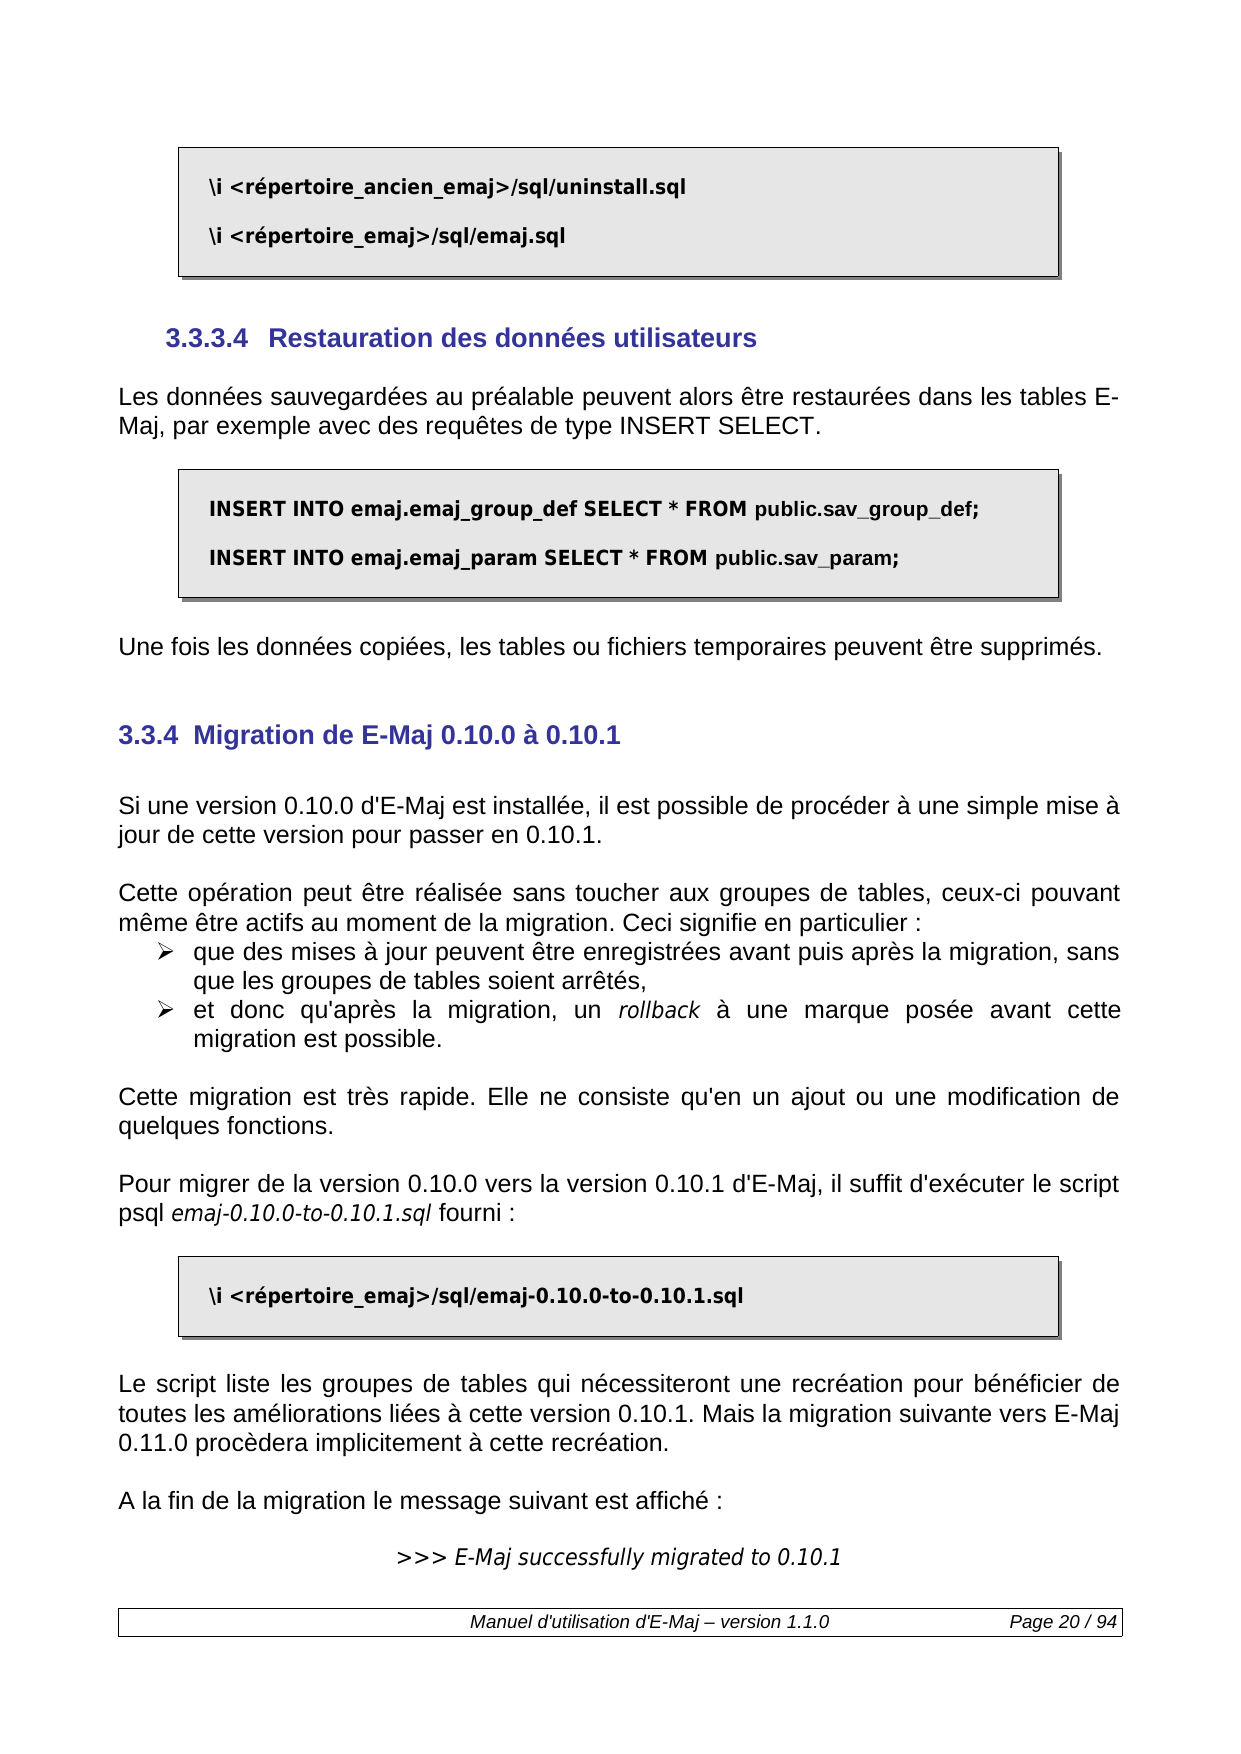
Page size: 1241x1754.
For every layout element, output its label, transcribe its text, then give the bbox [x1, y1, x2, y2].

text >>> E-Maj successfully migrated to 0.10.1 [118, 1544, 1122, 1571]
text A la fin de la migration le message suivant est affiché : [118, 1486, 1122, 1515]
subtitle Migration de E-Maj 0.10.0 à 0.10.1 [118, 718, 1122, 749]
text Si une version 0.10.0 d'E-Maj est installée, il est possible de procéder à une simple mise à jour de cette version pour passer en 0.10.1. [118, 791, 1122, 849]
text \i <répertoire_emaj>/sql/emaj.sql [179, 221, 1058, 245]
text Cette migration est très rapide. Elle ne consiste qu'en un ajout ou une modification de quelques fonctions. [118, 1082, 1122, 1140]
text INSERT INTO emaj.emaj_group_def SELECT * FROM public.sav_group_def; [179, 494, 1058, 518]
text Les données sauvegardées au préalable peuvent alors être restaurées dans les tables E-Maj, par exemple avec des requêtes de type INSERT SELECT. [118, 382, 1122, 440]
text Pour migrer de la version 0.10.0 vers la version 0.10.1 d'E-Maj, il suffit d'exécuter le script psql emaj-0.10.0-to-0.10.1.sql fourni : [118, 1169, 1122, 1227]
subtitle Restauration des données utilisateurs [165, 322, 1122, 353]
text \i <répertoire_emaj>/sql/emaj-0.10.0-to-0.10.1.sql [179, 1281, 1058, 1305]
list que des mises à jour peuvent être enregistrées avant puis après la migration, sans que les groupes de tables soient arrêtés, [156, 936, 1122, 994]
text Une fois les données copiées, les tables ou fichiers temporaires peuvent être supprimés. [118, 631, 1122, 660]
text Le script liste les groupes de tables qui nécessiteront une recréation pour bénéficier de toutes les améliorations liées à cette version 0.10.1. Mais la migration suivante vers E-Maj 0.11.0 procèdera implicitement à cette recréation. [118, 1369, 1122, 1457]
text INSERT INTO emaj.emaj_param SELECT * FROM public.sav_param; [179, 543, 1058, 567]
text Cette opération peut être réalisée sans toucher aux groupes de tables, ceux-ci pouvant même être actifs au moment de la migration. Ceci signifie en particulier : [118, 878, 1122, 936]
text \i <répertoire_ancien_emaj>/sql/uninstall.sql [179, 172, 1058, 196]
list et donc qu'après la migration, un rollback à une marque posée avant cette migration est possible. [156, 994, 1122, 1053]
